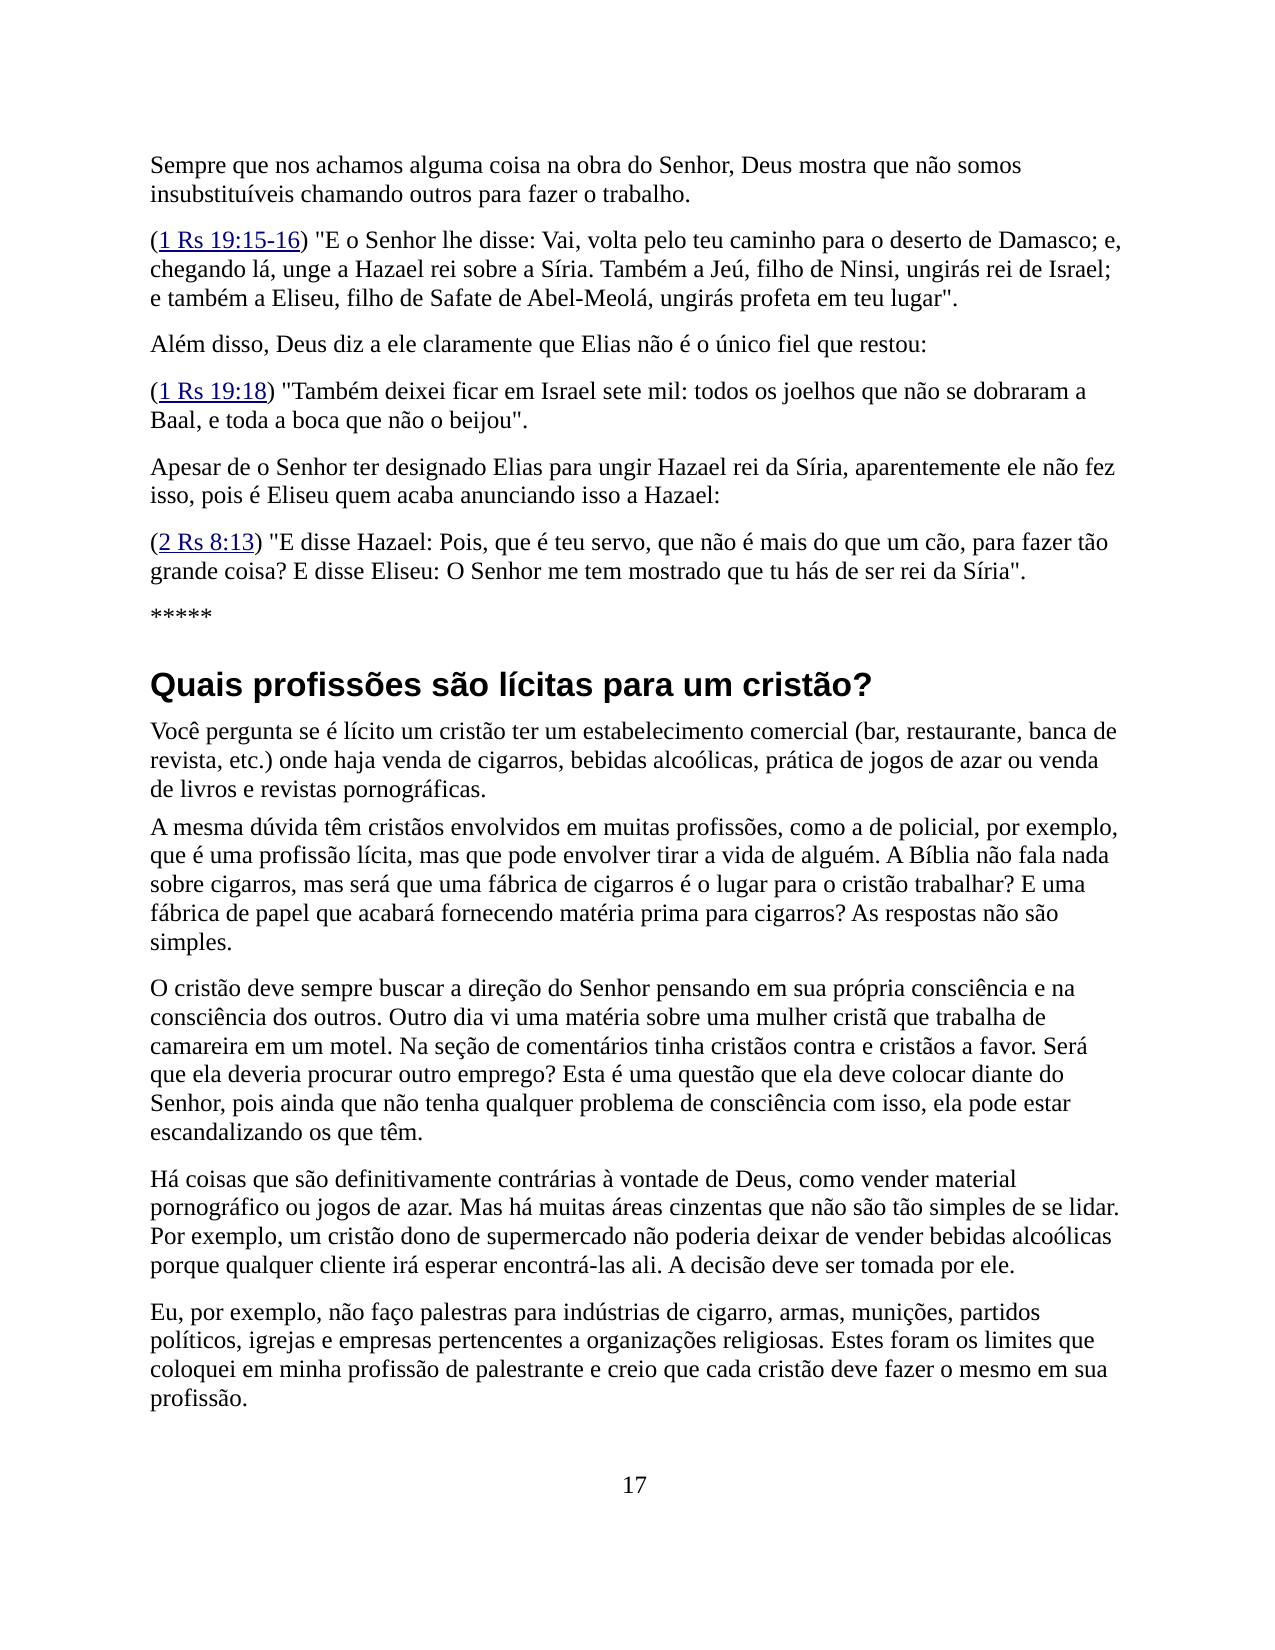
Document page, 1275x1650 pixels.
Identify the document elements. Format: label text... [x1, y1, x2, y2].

text A mesma dúvida têm cristãos envolvidos em muitas profissões, como a de policial, por exemplo, que é uma profissão lícita, mas que pode envolver tirar a vida de alguém. A Bíblia não fala nada sobre cigarros, mas será que uma fábrica de cigarros é o lugar para o cristão trabalhar? E uma fábrica de papel que acabará fornecendo matéria prima para cigarros? As respostas não são simples. [150, 812, 1125, 955]
text Apesar de o Senhor ter designado Elias para ungir Hazael rei da Síria, aparentemente ele não fez isso, pois é Eliseu quem acaba anunciando isso a Hazael: [150, 452, 1125, 509]
text Além disso, Deus diz a ele claramente que Elias não é o único fiel que restou: [150, 329, 1125, 358]
text (1 Rs 19:18) "Também deixei ficar em Israel sete mil: todos os joelhos que não se dobraram a Baal, e toda a boca que não o beijou". [150, 376, 1125, 434]
text (1 Rs 19:15-16) "E o Senhor lhe disse: Vai, volta pelo teu caminho para o deserto de Damasco; e, chegando lá, unge a Hazael rei sobre a Síria. Também a Jeú, filho de Ninsi, ungirás rei de Israel; e também a Eliseu, filho de Safate de Abel-Meolá, ungirás profeta em teu lugar". [150, 225, 1125, 312]
text ***** [150, 602, 1125, 631]
text Há coisas que são definitivamente contrárias à vontade de Deus, como vender material pornográfico ou jogos de azar. Mas há muitas áreas cinzentas que não são tão simples de se lidar. Por exemplo, um cristão dono de supermercado não poderia deixar de vender bebidas alcoólicas porque qualquer cliente irá esperar encontrá-las ali. A decisão deve ser tomada por ele. [150, 1164, 1125, 1279]
subtitle Quais profissões são lícitas para um cristão? [150, 665, 1125, 704]
text O cristão deve sempre buscar a direção do Senhor pensando em sua própria consciência e na consciência dos outros. Outro dia vi uma matéria sobre uma mulher cristã que trabalha de camareira em um motel. Na seção de comentários tinha cristãos contra e cristãos a favor. Será que ela deveria procurar outro emprego? Esta é uma questão que ela deve colocar diante do Senhor, pois ainda que não tenha qualquer problema de consciência com isso, ela pode estar escandalizando os que têm. [150, 973, 1125, 1146]
text (2 Rs 8:13) "E disse Hazael: Pois, que é teu servo, que não é mais do que um cão, para fazer tão grande coisa? E disse Eliseu: O Senhor me tem mostrado que tu hás de ser rei da Síria". [150, 527, 1125, 584]
text Você pergunta se é lícito um cristão ter um estabelecimento comercial (bar, restaurante, banca de revista, etc.) onde haja venda de cigarros, bebidas alcoólicas, prática de jogos de azar ou venda de livros e revistas pornográficas. [150, 716, 1125, 803]
text Sempre que nos achamos alguma coisa na obra do Senhor, Deus mostra que não somos insubstituíveis chamando outros para fazer o trabalho. [150, 150, 1125, 207]
text Eu, por exemplo, não faço palestras para indústrias de cigarro, armas, munições, partidos políticos, igrejas e empresas pertencentes a organizações religiosas. Estes foram os limites que coloquei em minha profissão de palestrante e creio que cada cristão deve fazer o mesmo em sua profissão. [150, 1297, 1125, 1412]
